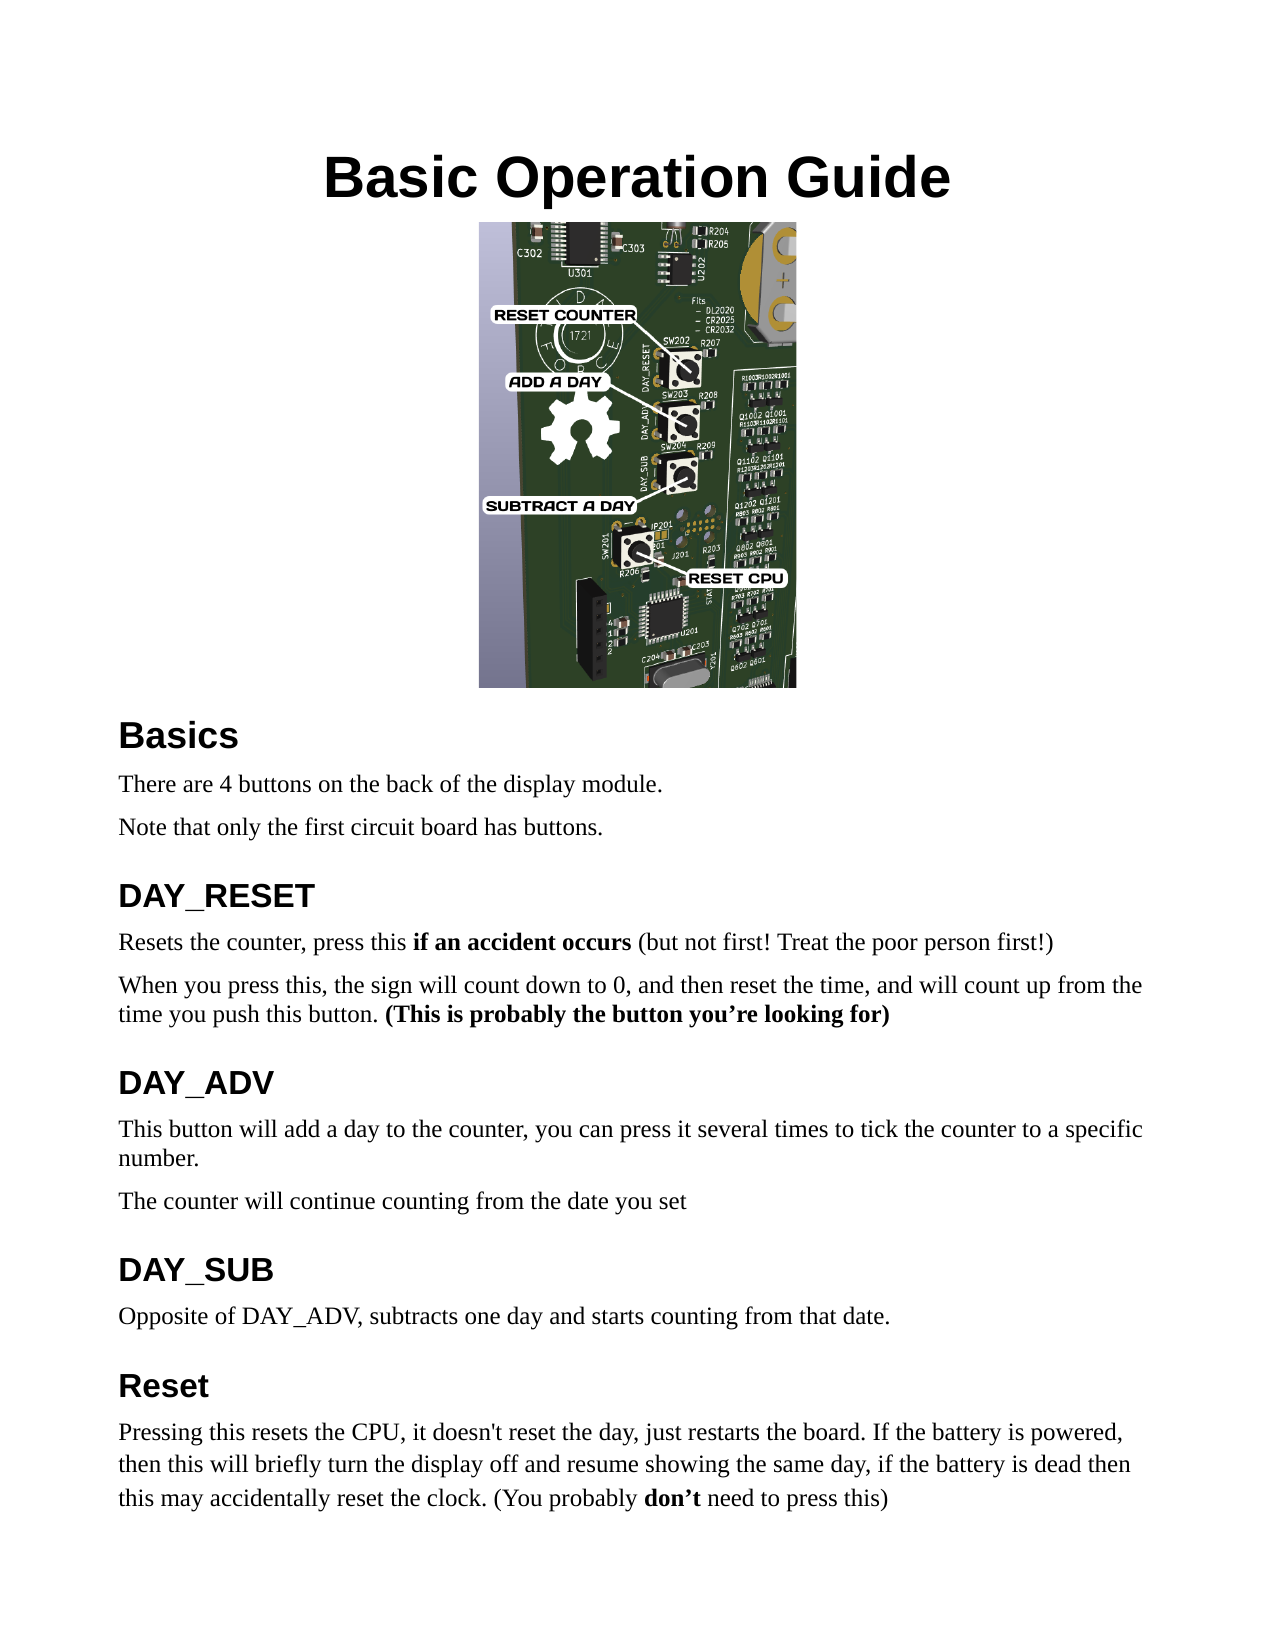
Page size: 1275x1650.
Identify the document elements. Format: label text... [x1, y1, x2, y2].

title Basic Operation Guide [118, 143, 1157, 210]
subtitle DAY_RESET [118, 876, 1157, 914]
text Pressing this resets the CPU, it doesn't reset the day, just restarts the board. If the battery is powered, then this will briefly turn the display off and resume showing the same day, if the battery is dead then this may accidentally reset the clock. (You probably don’t need to press this) [118, 1417, 1157, 1511]
subtitle DAY_ADV [118, 1063, 1157, 1102]
text Note that only the first circuit board has buttons. [118, 812, 1157, 841]
text Resets the counter, press this if an accident occurs (but not first! Treat the poor person first!) [118, 927, 1157, 956]
text When you press this, the sign will count down to 0, and then reset the time, and will count up from the time you push this button. (This is probably the button you’re looking for) [118, 970, 1157, 1028]
subtitle DAY_SUB [118, 1251, 1157, 1289]
picture [478, 222, 797, 688]
subtitle Reset [118, 1366, 1157, 1404]
text There are 4 buttons on the back of the display module. [118, 769, 1157, 797]
text This button will add a day to the counter, you can press it several times to tick the counter to a specific number. [118, 1114, 1157, 1172]
subtitle Basics [118, 713, 1157, 756]
text Opposite of DAY_ADV, subtracts one day and starts counting from that date. [118, 1301, 1157, 1330]
text The counter will continue counting from the date you set [118, 1186, 1157, 1215]
